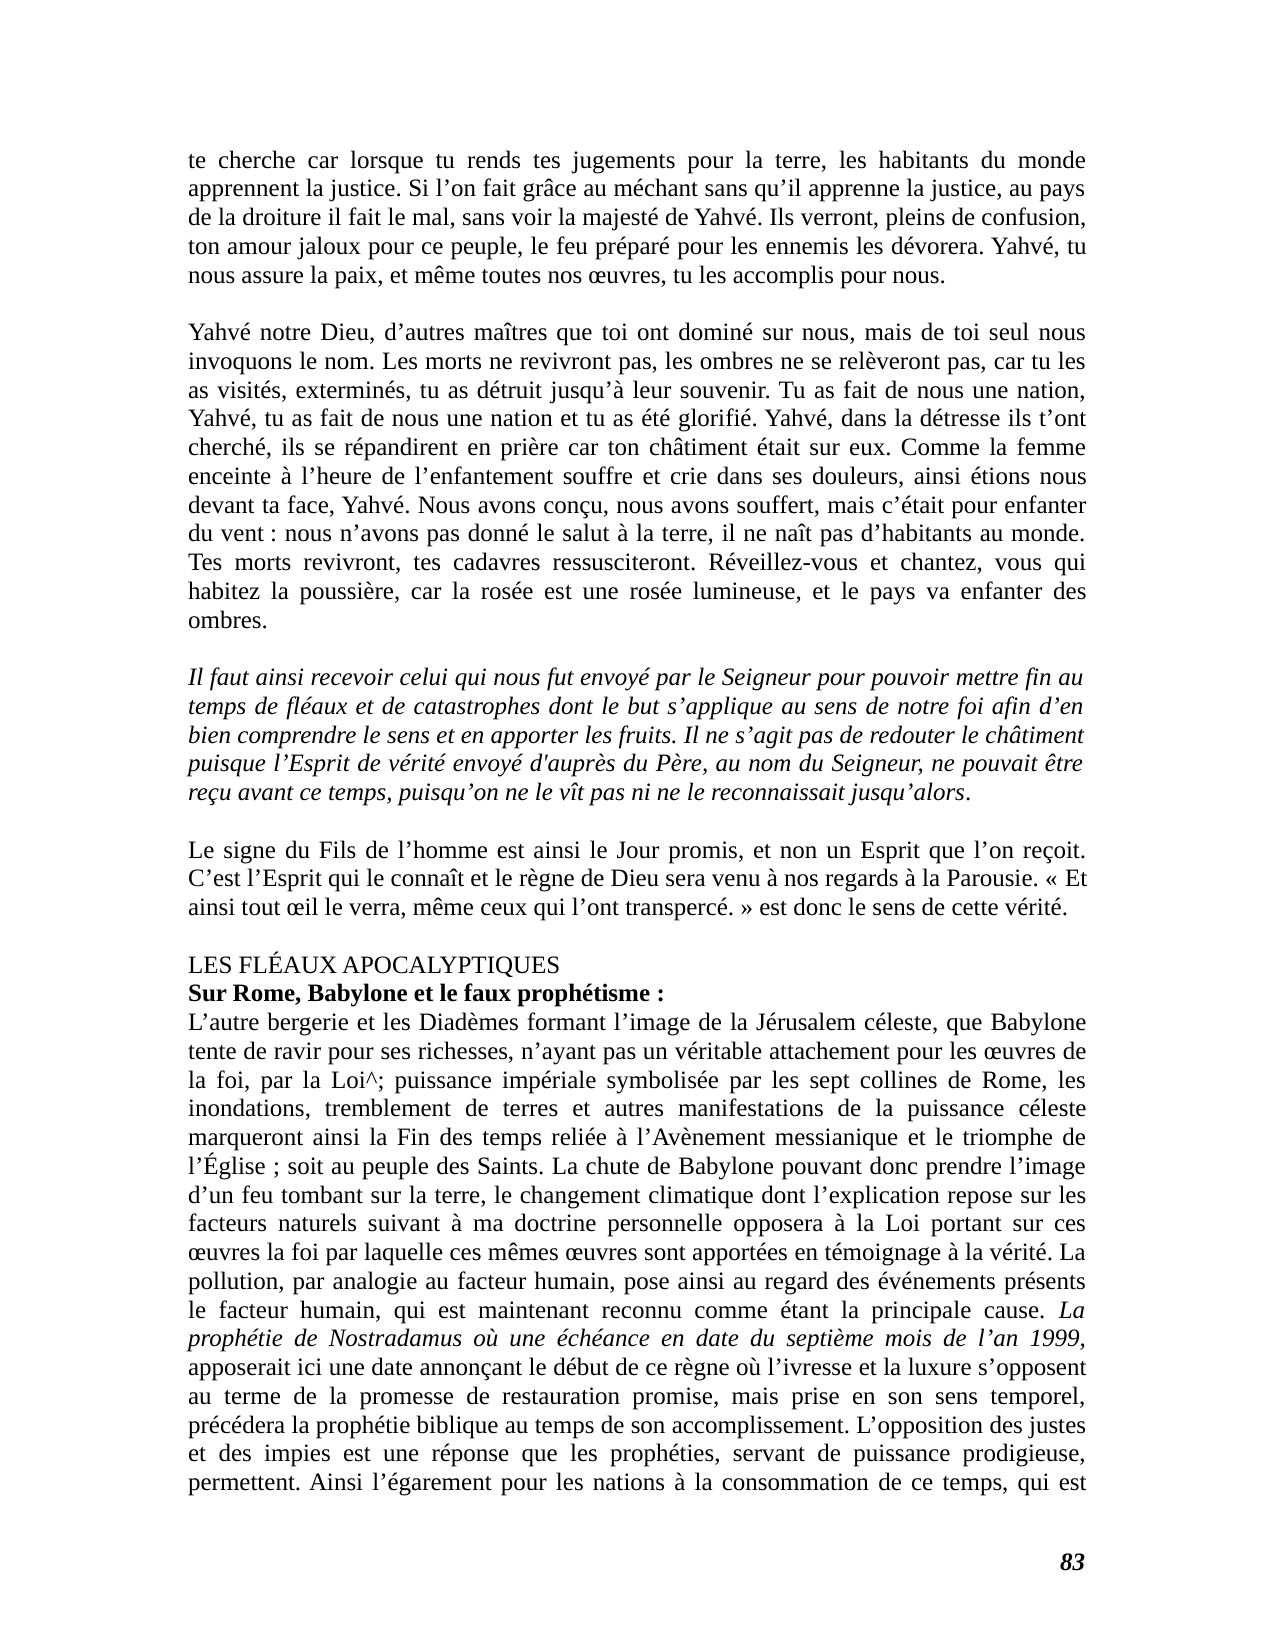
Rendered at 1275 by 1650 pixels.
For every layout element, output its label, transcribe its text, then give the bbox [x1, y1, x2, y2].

text Il faut ainsi recevoir celui qui nous fut envoyé par le Seigneur pour pouvoir mettre fin au temps de fléaux et de catastrophes dont le but s’applique au sens de notre foi afin d’en bien comprendre le sens et en apporter les fruits. Il ne s’agit pas de redouter le châtiment puisque l’Esprit de vérité envoyé d'auprès du Père, au nom du Seigneur, ne pouvait être reçu avant ce temps, puisqu’on ne le vît pas ni ne le reconnaissait jusqu’alors. [188, 662, 1087, 806]
text LES FLÉAUX APOCALYPTIQUES [188, 950, 1087, 978]
text Le signe du Fils de l’homme est ainsi le Jour promis, et non un Esprit que l’on reçoit. C’est l’Esprit qui le connaît et le règne de Dieu sera venu à nos regards à la Parousie. « Et ainsi tout œil le verra, même ceux qui l’ont transpercé. » est donc le sens de cette vérité. [188, 835, 1087, 921]
text L’autre bergerie et les Diadèmes formant l’image de la Jérusalem céleste, que Babylone tente de ravir pour ses richesses, n’ayant pas un véritable attachement pour les œuvres de la foi, par la Loi^; puissance impériale symbolisée par les sept collines de Rome, les inondations, tremblement de terres et autres manifestations de la puissance céleste marqueront ainsi la Fin des temps reliée à l’Avènement messianique et le triomphe de l’Église ; soit au peuple des Saints. La chute de Babylone pouvant donc prendre l’image d’un feu tombant sur la terre, le changement climatique dont l’explication repose sur les facteurs naturels suivant à ma doctrine personnelle opposera à la Loi portant sur ces œuvres la foi par laquelle ces mêmes œuvres sont apportées en témoignage à la vérité. La pollution, par analogie au facteur humain, pose ainsi au regard des événements présents le facteur humain, qui est maintenant reconnu comme étant la principale cause. La prophétie de Nostradamus où une échéance en date du septième mois de l’an 1999, apposerait ici une date annonçant le début de ce règne où l’ivresse et la luxure s’opposent au terme de la promesse de restauration promise, mais prise en son sens temporel, précédera la prophétie biblique au temps de son accomplissement. L’opposition des justes et des impies est une réponse que les prophéties, servant de puissance prodigieuse, permettent. Ainsi l’égarement pour les nations à la consommation de ce temps, qui est [188, 1007, 1087, 1496]
text te cherche car lorsque tu rends tes jugements pour la terre, les habitants du monde apprennent la justice. Si l’on fait grâce au méchant sans qu’il apprenne la justice, au pays de la droiture il fait le mal, sans voir la majesté de Yahvé. Ils verront, pleins de confusion, ton amour jaloux pour ce peuple, le feu préparé pour les ennemis les dévorera. Yahvé, tu nous assure la paix, et même toutes nos œuvres, tu les accomplis pour nous. [188, 145, 1087, 288]
text Yahvé notre Dieu, d’autres maîtres que toi ont dominé sur nous, mais de toi seul nous invoquons le nom. Les morts ne revivront pas, les ombres ne se relèveront pas, car tu les as visités, exterminés, tu as détruit jusqu’à leur souvenir. Tu as fait de nous une nation, Yahvé, tu as fait de nous une nation et tu as été glorifié. Yahvé, dans la détresse ils t’ont cherché, ils se répandirent en prière car ton châtiment était sur eux. Comme la femme enceinte à l’heure de l’enfantement souffre et crie dans ses douleurs, ainsi étions nous devant ta face, Yahvé. Nous avons conçu, nous avons souffert, mais c’était pour enfanter du vent : nous n’avons pas donné le salut à la terre, il ne naît pas d’habitants au monde. Tes morts revivront, tes cadavres ressusciteront. Réveillez-vous et chantez, vous qui habitez la poussière, car la rosée est une rosée lumineuse, et le pays va enfanter des ombres. [188, 317, 1087, 633]
text Sur Rome, Babylone et le faux prophétisme : [188, 978, 1087, 1007]
